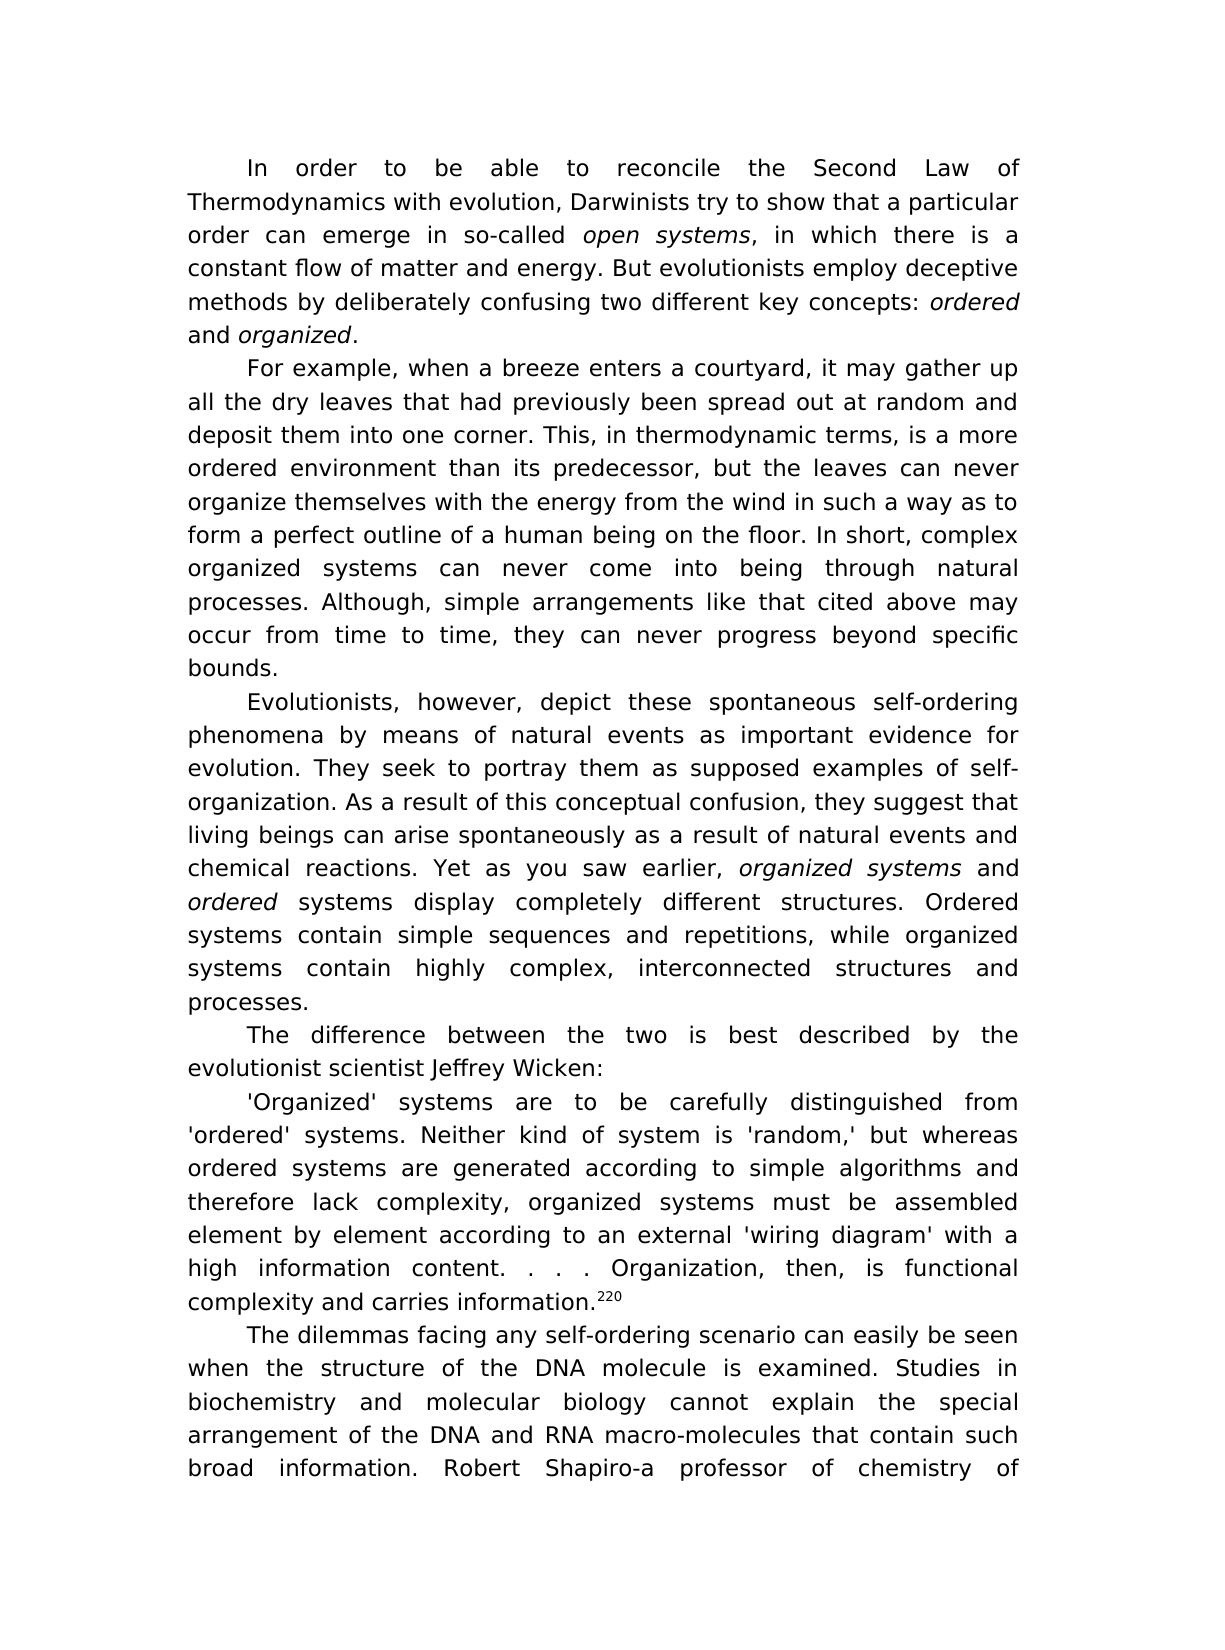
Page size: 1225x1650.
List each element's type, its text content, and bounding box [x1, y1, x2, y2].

text The dilemmas facing any self-ordering scenario can easily be seen when the structure of the DNA molecule is examined. Studies in biochemistry and molecular biology cannot explain the special arrangement of the DNA and RNA macro-molecules that contain such broad information. Robert Shapiro-a professor of chemistry of [187, 1317, 1020, 1483]
text 'Organized' systems are to be carefully distinguished from 'ordered' systems. Neither kind of system is 'random,' but whereas ordered systems are generated according to simple algorithms and therefore lack complexity, organized systems must be assembled element by element according to an external 'wiring diagram' with a high information content. . . . Organization, then, is functional complexity and carries information.220 [187, 1083, 1020, 1317]
text In order to be able to reconcile the Second Law of Thermodynamics with evolution, Darwinists try to show that a particular order can emerge in so-called open systems, in which there is a constant flow of matter and energy. But evolutionists employ deceptive methods by deliberately confusing two different key concepts: ordered and organized. [187, 150, 1020, 350]
text Evolutionists, however, depict these spontaneous self-ordering phenomena by means of natural events as important evidence for evolution. They seek to portray them as supposed examples of self-organization. As a result of this conceptual confusion, they suggest that living beings can arise spontaneously as a result of natural events and chemical reactions. Yet as you saw earlier, organized systems and ordered systems display completely different structures. Ordered systems contain simple sequences and repetitions, while organized systems contain highly complex, interconnected structures and processes. [187, 683, 1020, 1017]
text For example, when a breeze enters a courtyard, it may gather up all the dry leaves that had previously been spread out at random and deposit them into one corner. This, in thermodynamic terms, is a more ordered environment than its predecessor, but the leaves can never organize themselves with the energy from the wind in such a way as to form a perfect outline of a human being on the floor. In short, complex organized systems can never come into being through natural processes. Although, simple arrangements like that cited above may occur from time to time, they can never progress beyond specific bounds. [187, 350, 1020, 683]
text The difference between the two is best described by the evolutionist scientist Jeffrey Wicken: [187, 1017, 1020, 1083]
